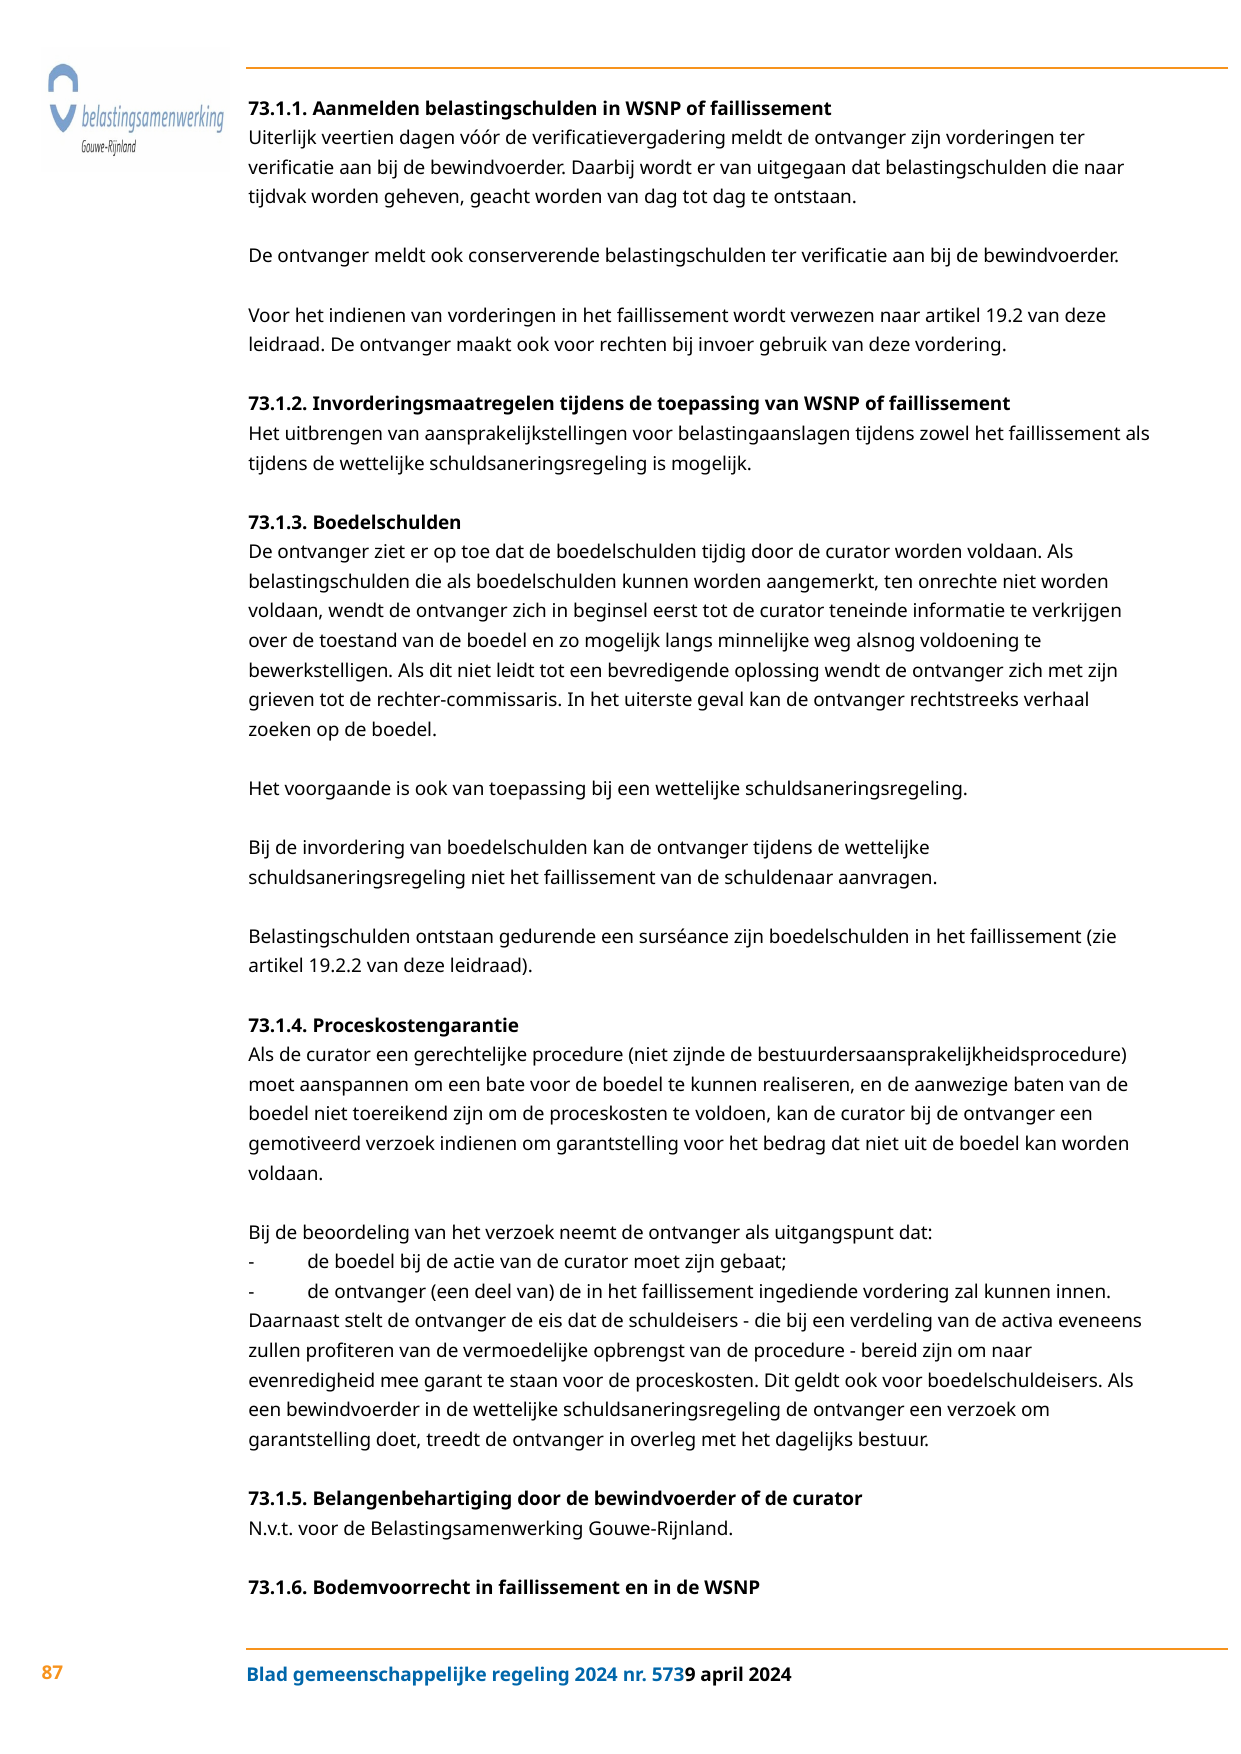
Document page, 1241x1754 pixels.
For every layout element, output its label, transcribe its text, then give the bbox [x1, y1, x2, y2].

text De ontvanger meldt ook conserverende belastingschulden ter verificatie aan bij de bewindvoerder. [248, 243, 1152, 268]
text Het voorgaande is ook van toepassing bij een wettelijke schuldsaneringsregeling. [248, 775, 1152, 801]
text 73.1.5. Belangenbehartiging door de bewindvoerder of de curator [248, 1485, 1152, 1511]
text Als de curator een gerechtelijke procedure (niet zijnde de bestuurdersaansprakelijkheidsprocedure) moet aanspannen om een bate voor de boedel te kunnen realiseren, en de aanwezige baten van de boedel niet toereikend zijn om de proceskosten te voldoen, kan de curator bij de ontvanger een gemotiveerd verzoek indienen om garantstelling voor het bedrag dat niet uit de boedel kan worden voldaan. [248, 1041, 1152, 1186]
text 73.1.2. Invorderingsmaatregelen tijdens de toepassing van WSNP of faillissement [248, 391, 1152, 416]
text 73.1.3. Boedelschulden [248, 509, 1152, 535]
text 73.1.1. Aanmelden belastingschulden in WSNP of faillissement [248, 95, 1152, 121]
text Bij de invordering van boedelschulden kan de ontvanger tijdens de wettelijke schuldsaneringsregeling niet het faillissement van de schuldenaar aanvragen. [248, 834, 1152, 890]
text 73.1.6. Bodemvoorrecht in faillissement en in de WSNP [248, 1574, 1152, 1600]
text Uiterlijk veertien dagen vóór de verificatievergadering meldt de ontvanger zijn vorderingen ter verificatie aan bij de bewindvoerder. Daarbij wordt er van uitgegaan dat belastingschulden die naar tijdvak worden geheven, geacht worden van dag tot dag te ontstaan. [248, 124, 1152, 209]
list de boedel bij de actie van de curator moet zijn gebaat; [248, 1248, 1152, 1274]
picture [41, 47, 231, 172]
text N.v.t. voor de Belastingsamenwerking Gouwe-Rijnland. [248, 1515, 1152, 1541]
text Bij de beoordeling van het verzoek neemt de ontvanger als uitgangspunt dat: [248, 1219, 1152, 1245]
text Belastingschulden ontstaan gedurende een surséance zijn boedelschulden in het faillissement (zie artikel 19.2.2 van deze leidraad). [248, 923, 1152, 978]
list de ontvanger (een deel van) de in het faillissement ingediende vordering zal kunnen innen. [248, 1278, 1152, 1304]
text 73.1.4. Proceskostengarantie [248, 1012, 1152, 1038]
text Het uitbrengen van aansprakelijkstellingen voor belastingaanslagen tijdens zowel het faillissement als tijdens de wettelijke schuldsaneringsregeling is mogelijk. [248, 420, 1152, 476]
text Daarnaast stelt de ontvanger de eis dat de schuldeisers - die bij een verdeling van de activa eveneens zullen profiteren van de vermoedelijke opbrengst van de procedure - bereid zijn om naar evenredigheid mee garant te staan voor de proceskosten. Dit geldt ook voor boedelschuldeisers. Als een bewindvoerder in de wettelijke schuldsaneringsregeling de ontvanger een verzoek om garantstelling doet, treedt de ontvanger in overleg met het dagelijks bestuur. [248, 1308, 1152, 1452]
text Voor het indienen van vorderingen in het faillissement wordt verwezen naar artikel 19.2 van deze leidraad. De ontvanger maakt ook voor rechten bij invoer gebruik van deze vordering. [248, 302, 1152, 357]
text De ontvanger ziet er op toe dat de boedelschulden tijdig door de curator worden voldaan. Als belastingschulden die als boedelschulden kunnen worden aangemerkt, ten onrechte niet worden voldaan, wendt de ontvanger zich in beginsel eerst tot de curator teneinde informatie te verkrijgen over de toestand van de boedel en zo mogelijk langs minnelijke weg alsnog voldoening te bewerkstelligen. Als dit niet leidt tot een bevredigende oplossing wendt de ontvanger zich met zijn grieven tot de rechter-commissaris. In het uiterste geval kan de ontvanger rechtstreeks verhaal zoeken op de boedel. [248, 538, 1152, 742]
